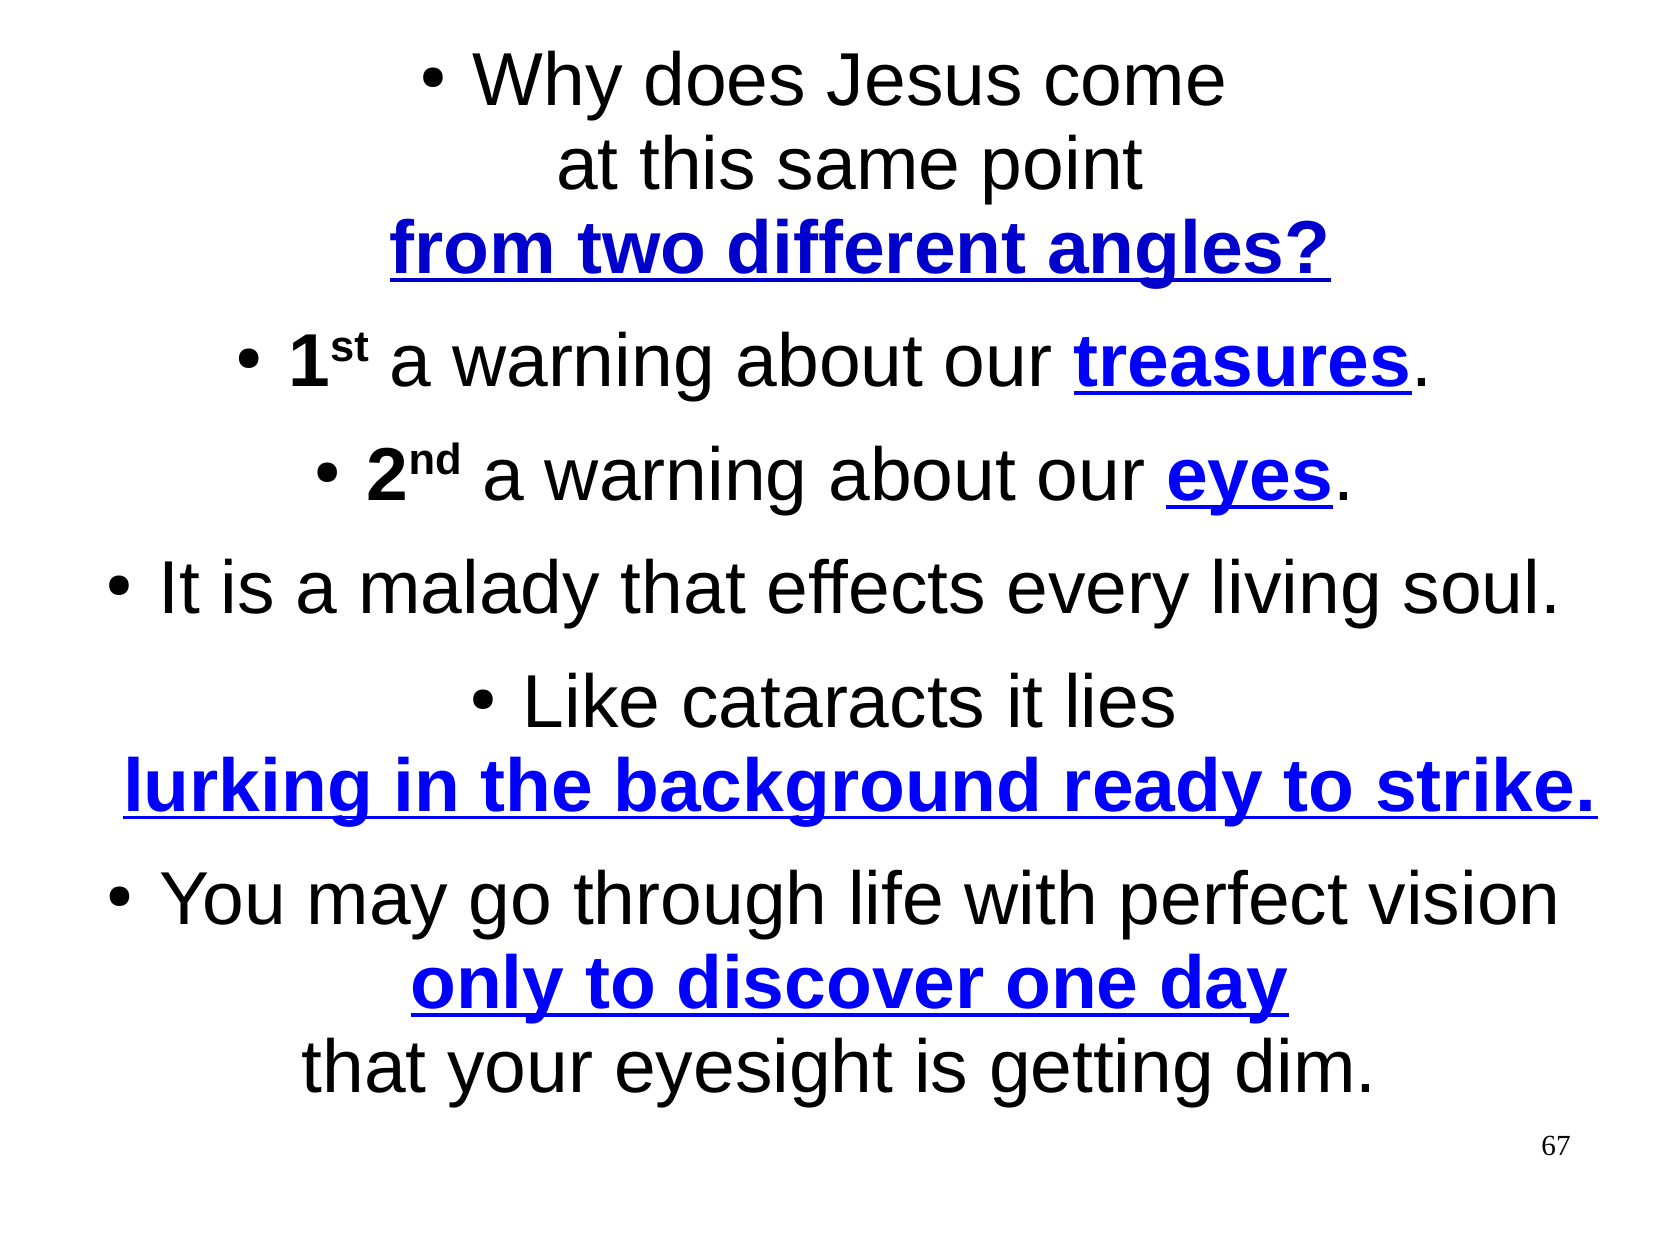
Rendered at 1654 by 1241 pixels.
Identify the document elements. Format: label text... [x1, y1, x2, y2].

list Why does Jesus come at this same point from two different angles? 1st a warning about our treasures. 2nd a warning about our eyes. It is a malady that effects every living soul. Like cataracts it lies lurking in the background ready to strike. You may go through life with perfect vision only to discover one day that your eyesight is getting dim. [37, 37, 1613, 1238]
